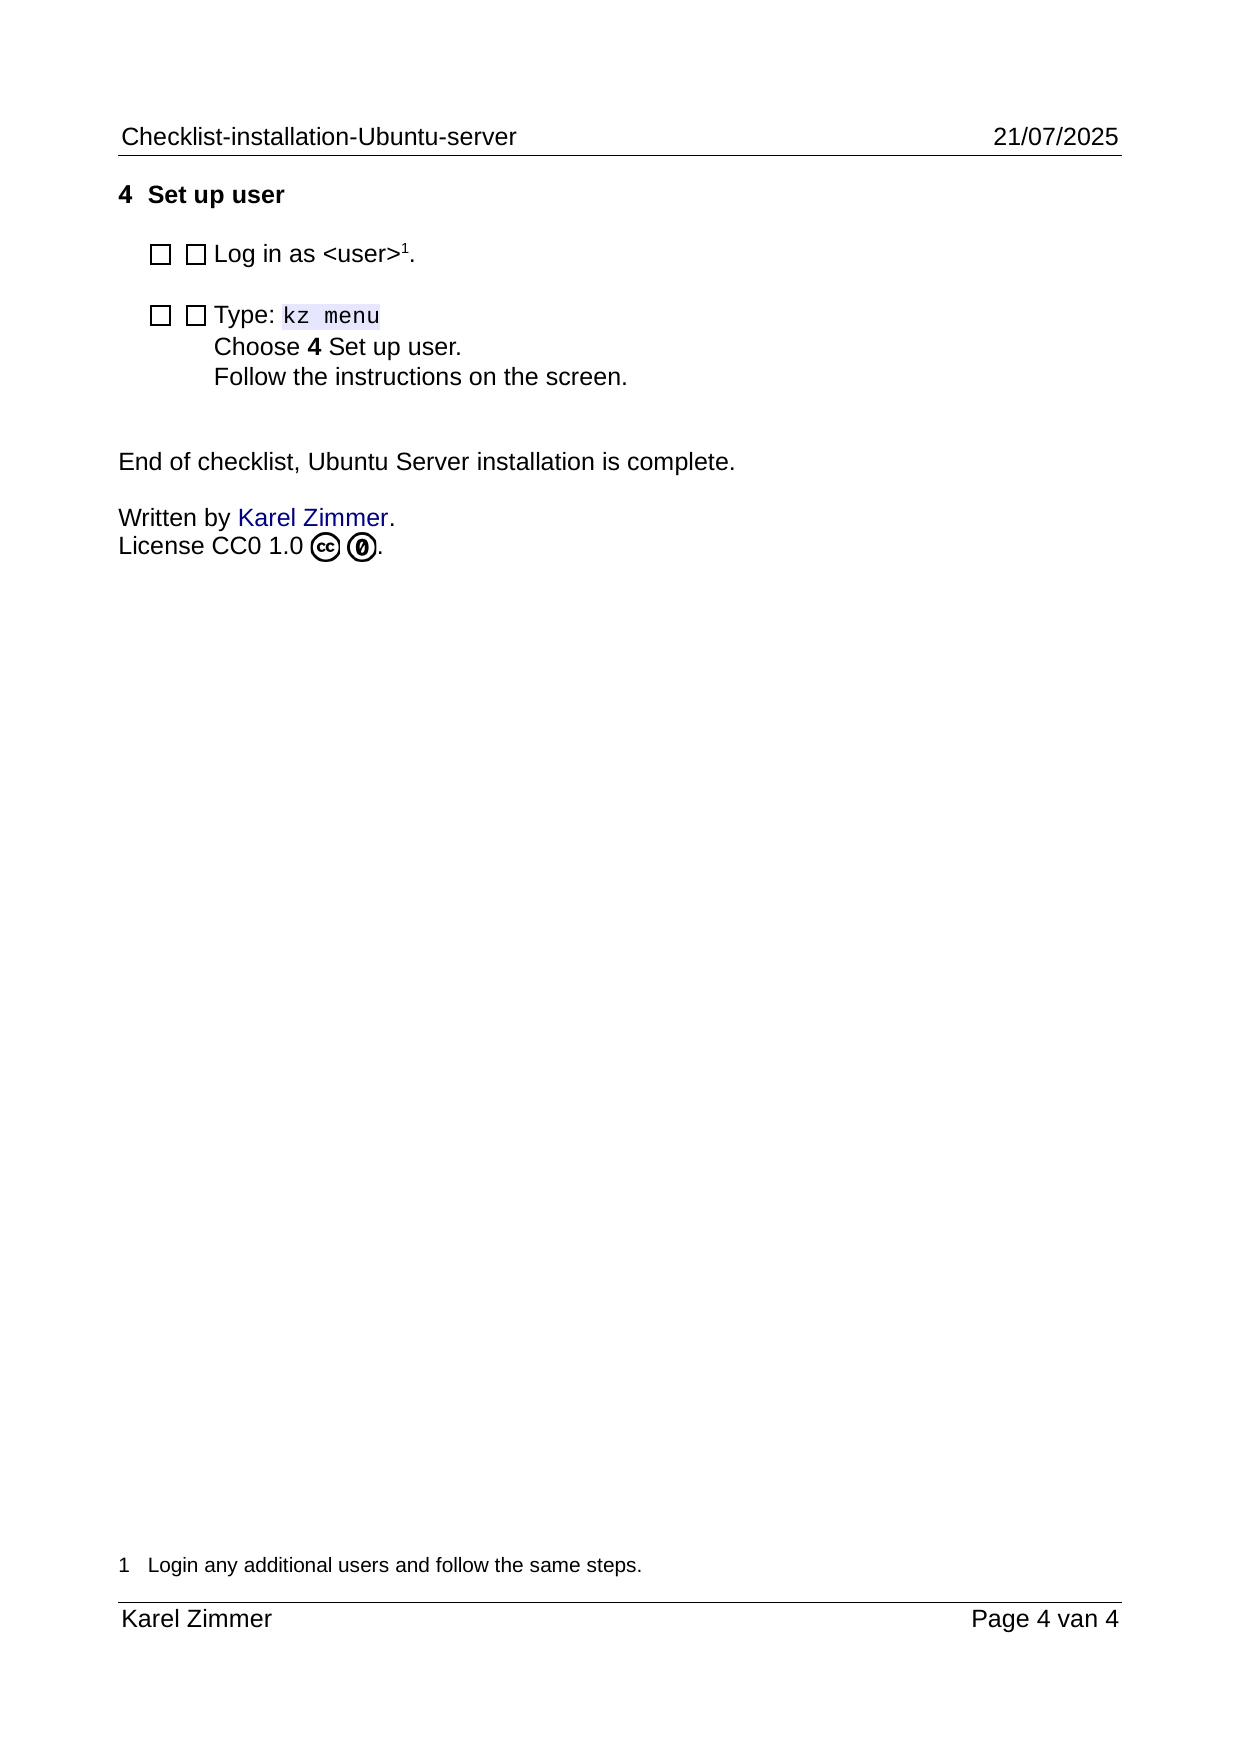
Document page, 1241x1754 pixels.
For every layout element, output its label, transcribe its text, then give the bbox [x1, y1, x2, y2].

table_cell [118, 362, 142, 392]
table_cell Choose 4 Set up user. [213, 332, 1122, 362]
list Set up user [118, 177, 1122, 211]
table_cell Follow the instructions on the screen. [213, 362, 1122, 392]
table_cell [118, 269, 142, 300]
table_cell [142, 362, 177, 392]
picture [310, 532, 340, 562]
table_header [118, 239, 142, 269]
table_cell [177, 362, 213, 392]
table_cell [177, 269, 213, 300]
text End of checklist, Ubuntu Server installation is complete. [118, 448, 1122, 476]
text . [377, 532, 1122, 562]
table_header [177, 239, 213, 269]
picture [347, 532, 377, 562]
table_cell Type: kz menu [213, 300, 1122, 332]
table_cell [142, 332, 177, 362]
table_cell [142, 300, 177, 332]
table_cell [177, 332, 213, 362]
table_cell [118, 300, 142, 332]
table_cell [142, 269, 177, 300]
table_header Log in as <user>. [213, 239, 1122, 269]
table_cell [118, 332, 142, 362]
table_cell [213, 269, 1122, 300]
text License CC0 1.0 [118, 532, 310, 562]
table_cell [177, 300, 213, 332]
table_header [142, 239, 177, 269]
text Written by Karel Zimmer. [118, 504, 1122, 532]
